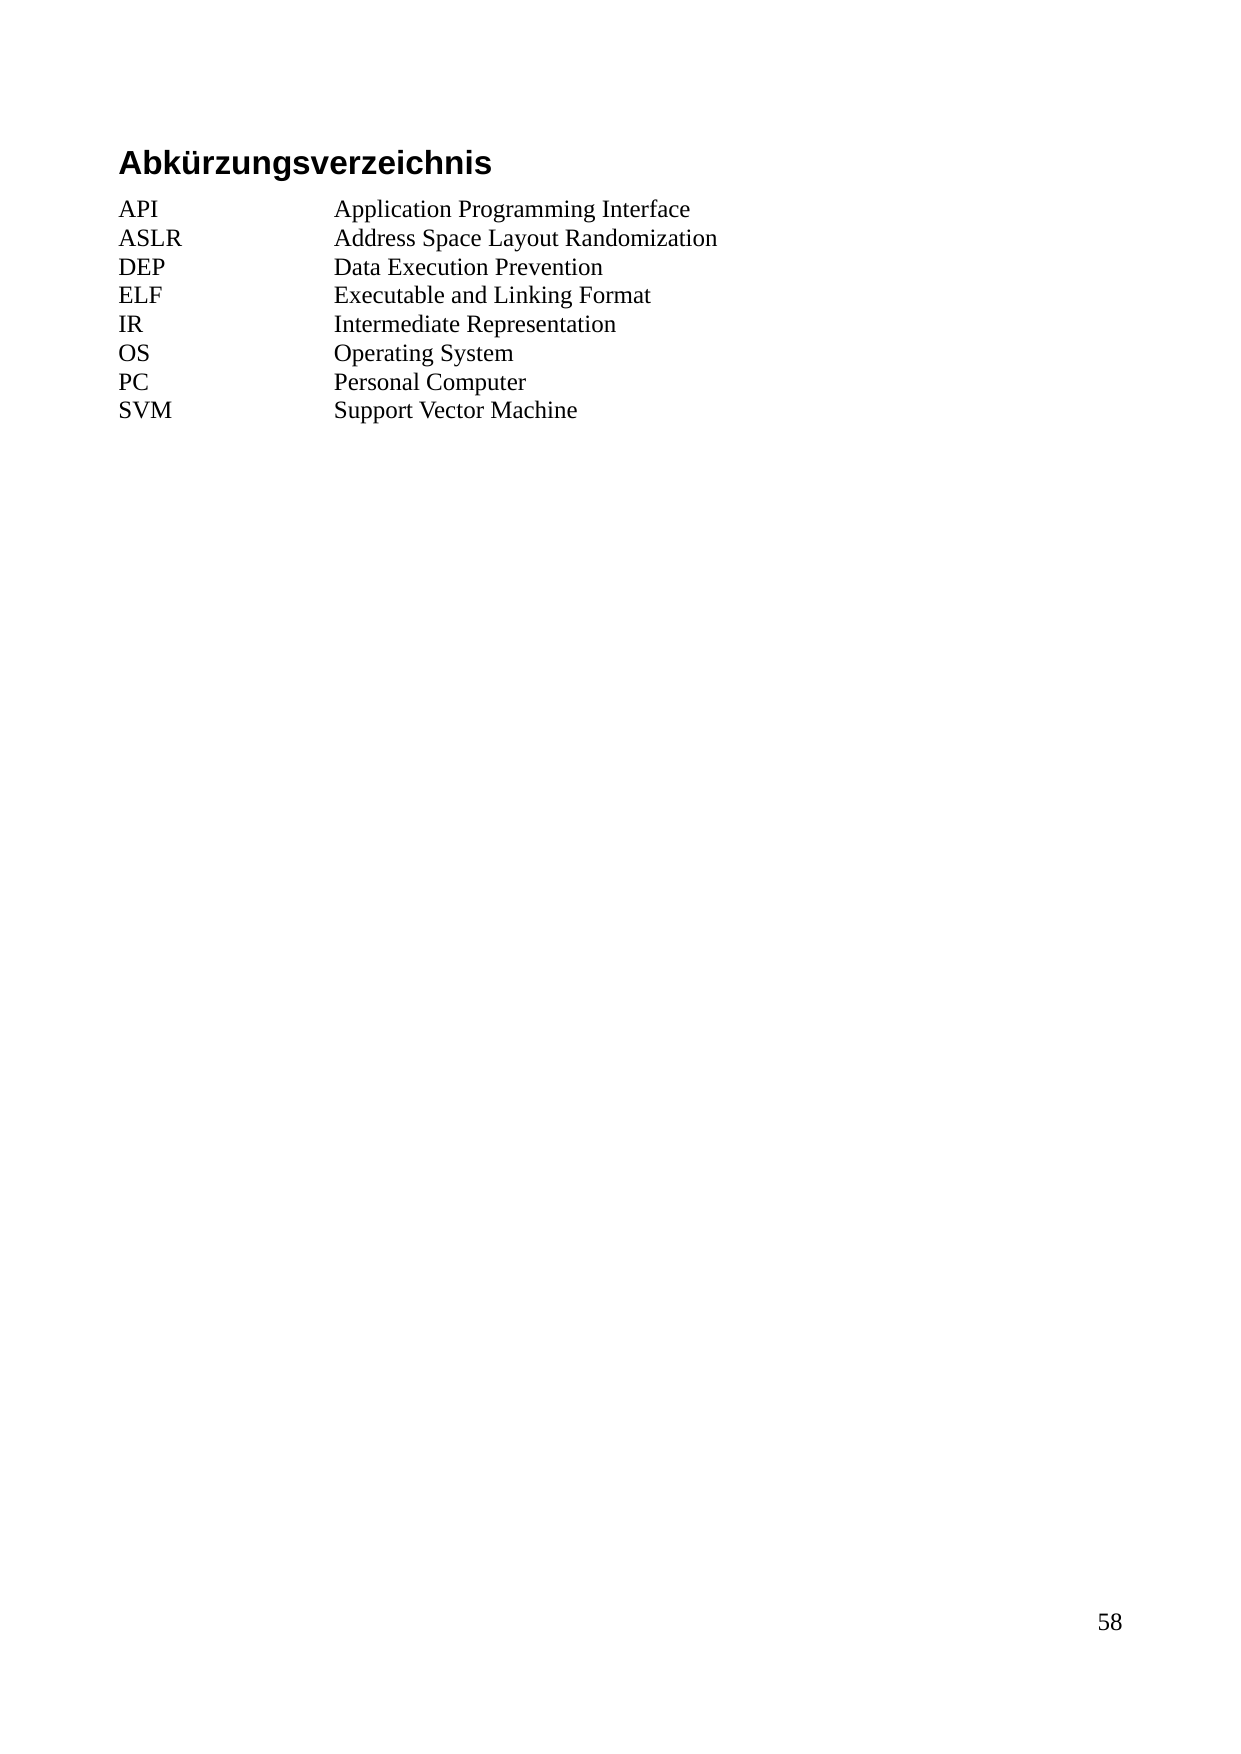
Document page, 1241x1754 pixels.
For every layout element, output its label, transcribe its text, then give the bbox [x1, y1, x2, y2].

table_cell IR [118, 309, 334, 338]
table_cell ELF [118, 280, 334, 309]
table_header API [118, 194, 334, 223]
table_header Application Programming Interface [334, 194, 1123, 223]
table_cell Data Execution Prevention [334, 252, 1123, 280]
table_cell ASLR [118, 223, 334, 252]
table_cell DEP [118, 252, 334, 280]
table_cell SVM [118, 395, 334, 424]
table_cell PC [118, 367, 334, 395]
table_cell Address Space Layout Randomization [334, 223, 1123, 252]
table_cell Intermediate Representation [334, 309, 1123, 338]
table_cell Personal Computer [334, 367, 1123, 395]
subtitle Abkürzungsverzeichnis [118, 143, 1122, 182]
table_cell Support Vector Machine [334, 395, 1123, 424]
table_cell Executable and Linking Format [334, 280, 1123, 309]
table_cell Operating System [334, 338, 1123, 367]
table_cell OS [118, 338, 334, 367]
